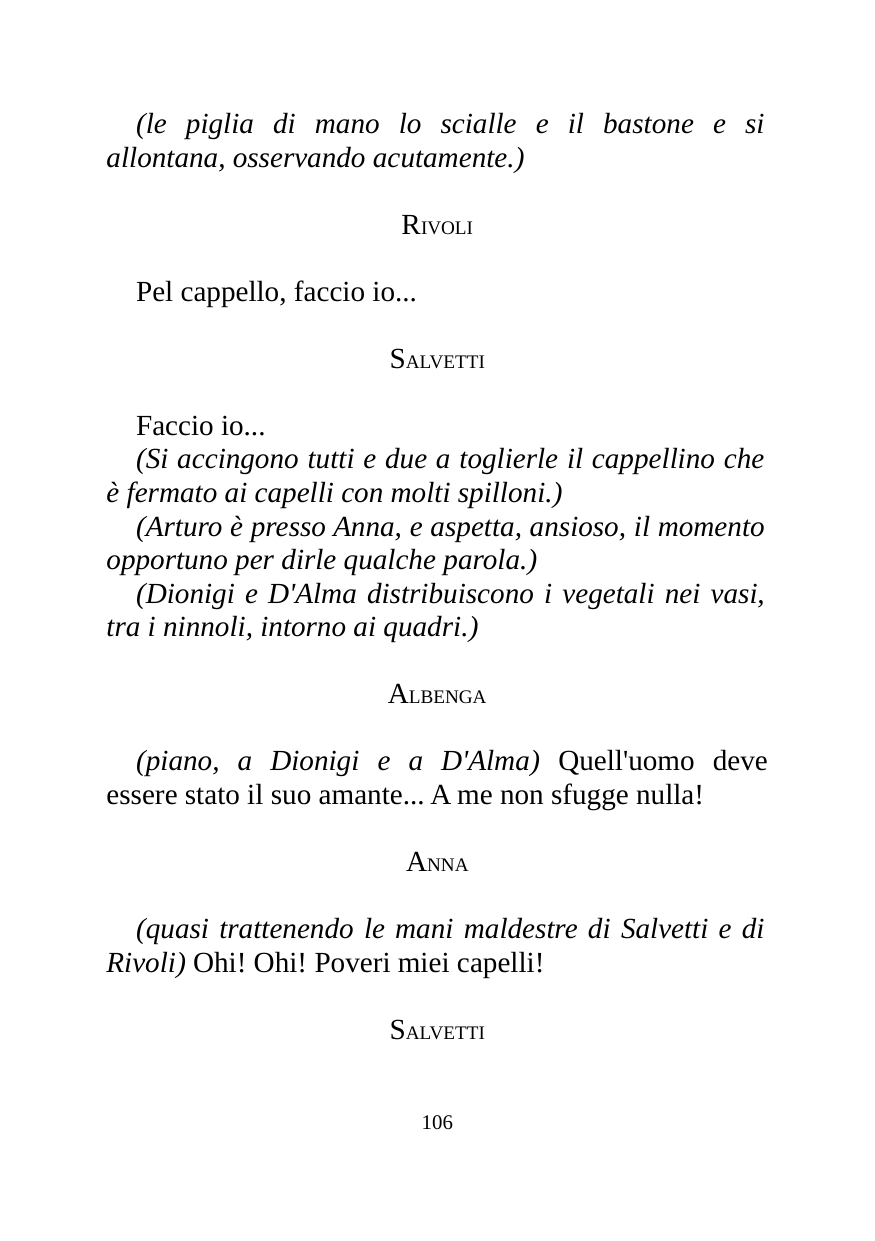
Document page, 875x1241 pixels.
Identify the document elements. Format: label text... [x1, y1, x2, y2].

text Salvetti [106, 1012, 768, 1045]
text Albenga [106, 676, 768, 710]
text Salvetti [106, 341, 768, 374]
text (piano, a Dionigi e a D'Alma) Quell'uomo deve essere stato il suo amante... A me non sfugge nulla! [106, 743, 768, 811]
text (Si accingono tutti e due a toglierle il cappellino che è fermato ai capelli con molti spilloni.) [106, 442, 768, 509]
text (le piglia di mano lo scialle e il bastone e si allontana, osservando acutamente.) [106, 106, 768, 173]
text Faccio io... [106, 408, 768, 442]
text Pel cappello, faccio io... [106, 274, 768, 307]
text (quasi trattenendo le mani maldestre di Salvetti e di Rivoli) Ohi! Ohi! Poveri miei capelli! [106, 911, 768, 978]
text Anna [106, 844, 768, 878]
text Rivoli [106, 207, 768, 240]
text (Dionigi e D'Alma distribuiscono i vegetali nei vasi, tra i ninnoli, intorno ai quadri.) [106, 576, 768, 643]
text (Arturo è presso Anna, e aspetta, ansioso, il momento opportuno per dirle qualche parola.) [106, 509, 768, 576]
